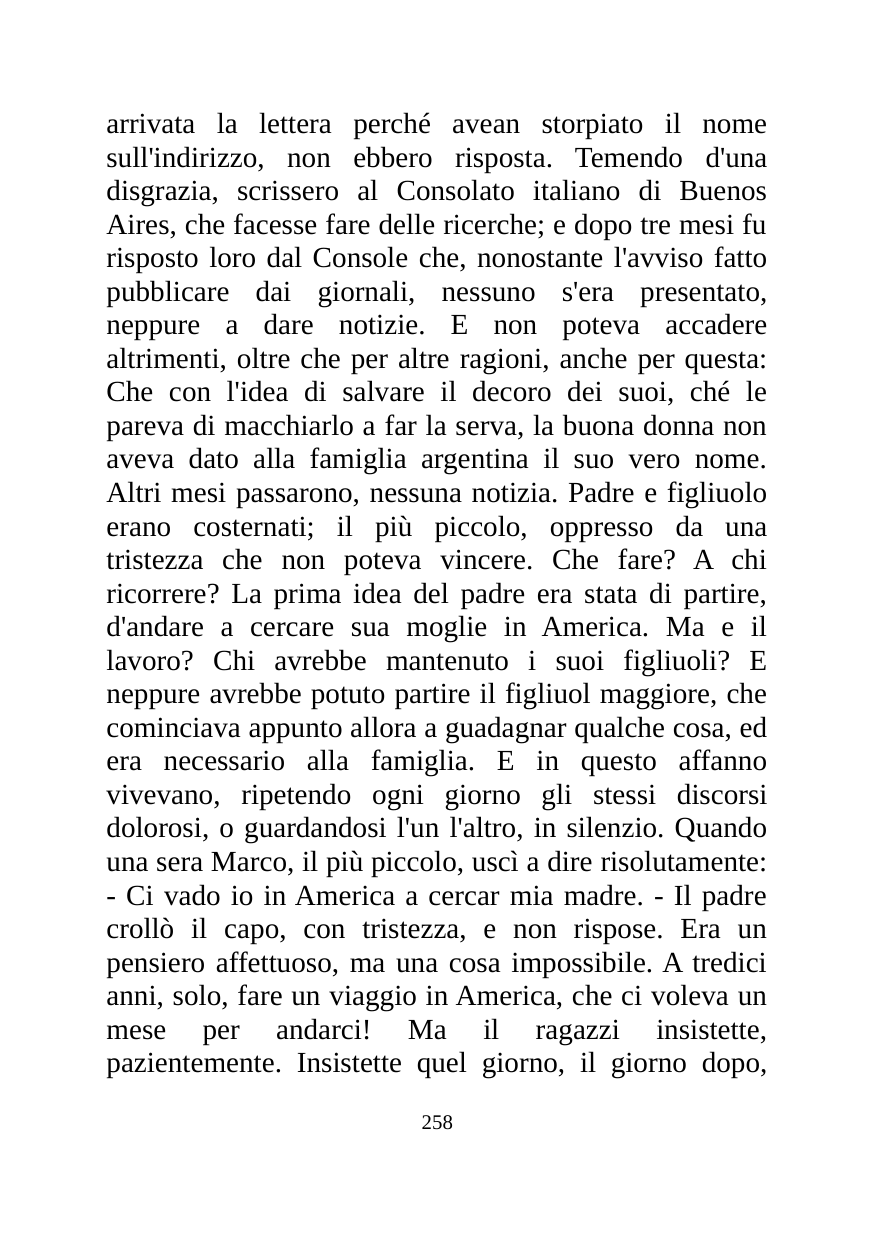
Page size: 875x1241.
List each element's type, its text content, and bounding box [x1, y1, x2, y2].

text arrivata la lettera perché avean storpiato il nome sull'indirizzo, non ebbero risposta. Temendo d'una disgrazia, scrissero al Consolato italiano di Buenos Aires, che facesse fare delle ricerche; e dopo tre mesi fu risposto loro dal Console che, nonostante l'avviso fatto pubblicare dai giornali, nessuno s'era presentato, neppure a dare notizie. E non poteva accadere altrimenti, oltre che per altre ragioni, anche per questa: Che con l'idea di salvare il decoro dei suoi, ché le pareva di macchiarlo a far la serva, la buona donna non aveva dato alla famiglia argentina il suo vero nome. Altri mesi passarono, nessuna notizia. Padre e figliuolo erano costernati; il più piccolo, oppresso da una tristezza che non poteva vincere. Che fare? A chi ricorrere? La prima idea del padre era stata di partire, d'andare a cercare sua moglie in America. Ma e il lavoro? Chi avrebbe mantenuto i suoi figliuoli? E neppure avrebbe potuto partire il figliuol maggiore, che cominciava appunto allora a guadagnar qualche cosa, ed era necessario alla famiglia. E in questo affanno vivevano, ripetendo ogni giorno gli stessi discorsi dolorosi, o guardandosi l'un l'altro, in silenzio. Quando una sera Marco, il più piccolo, uscì a dire risolutamente: - Ci vado io in America a cercar mia madre. - Il padre crollò il capo, con tristezza, e non rispose. Era un pensiero affettuoso, ma una cosa impossibile. A tredici anni, solo, fare un viaggio in America, che ci voleva un mese per andarci! Ma il ragazzi insistette, pazientemente. Insistette quel giorno, il giorno dopo, [106, 106, 768, 1079]
